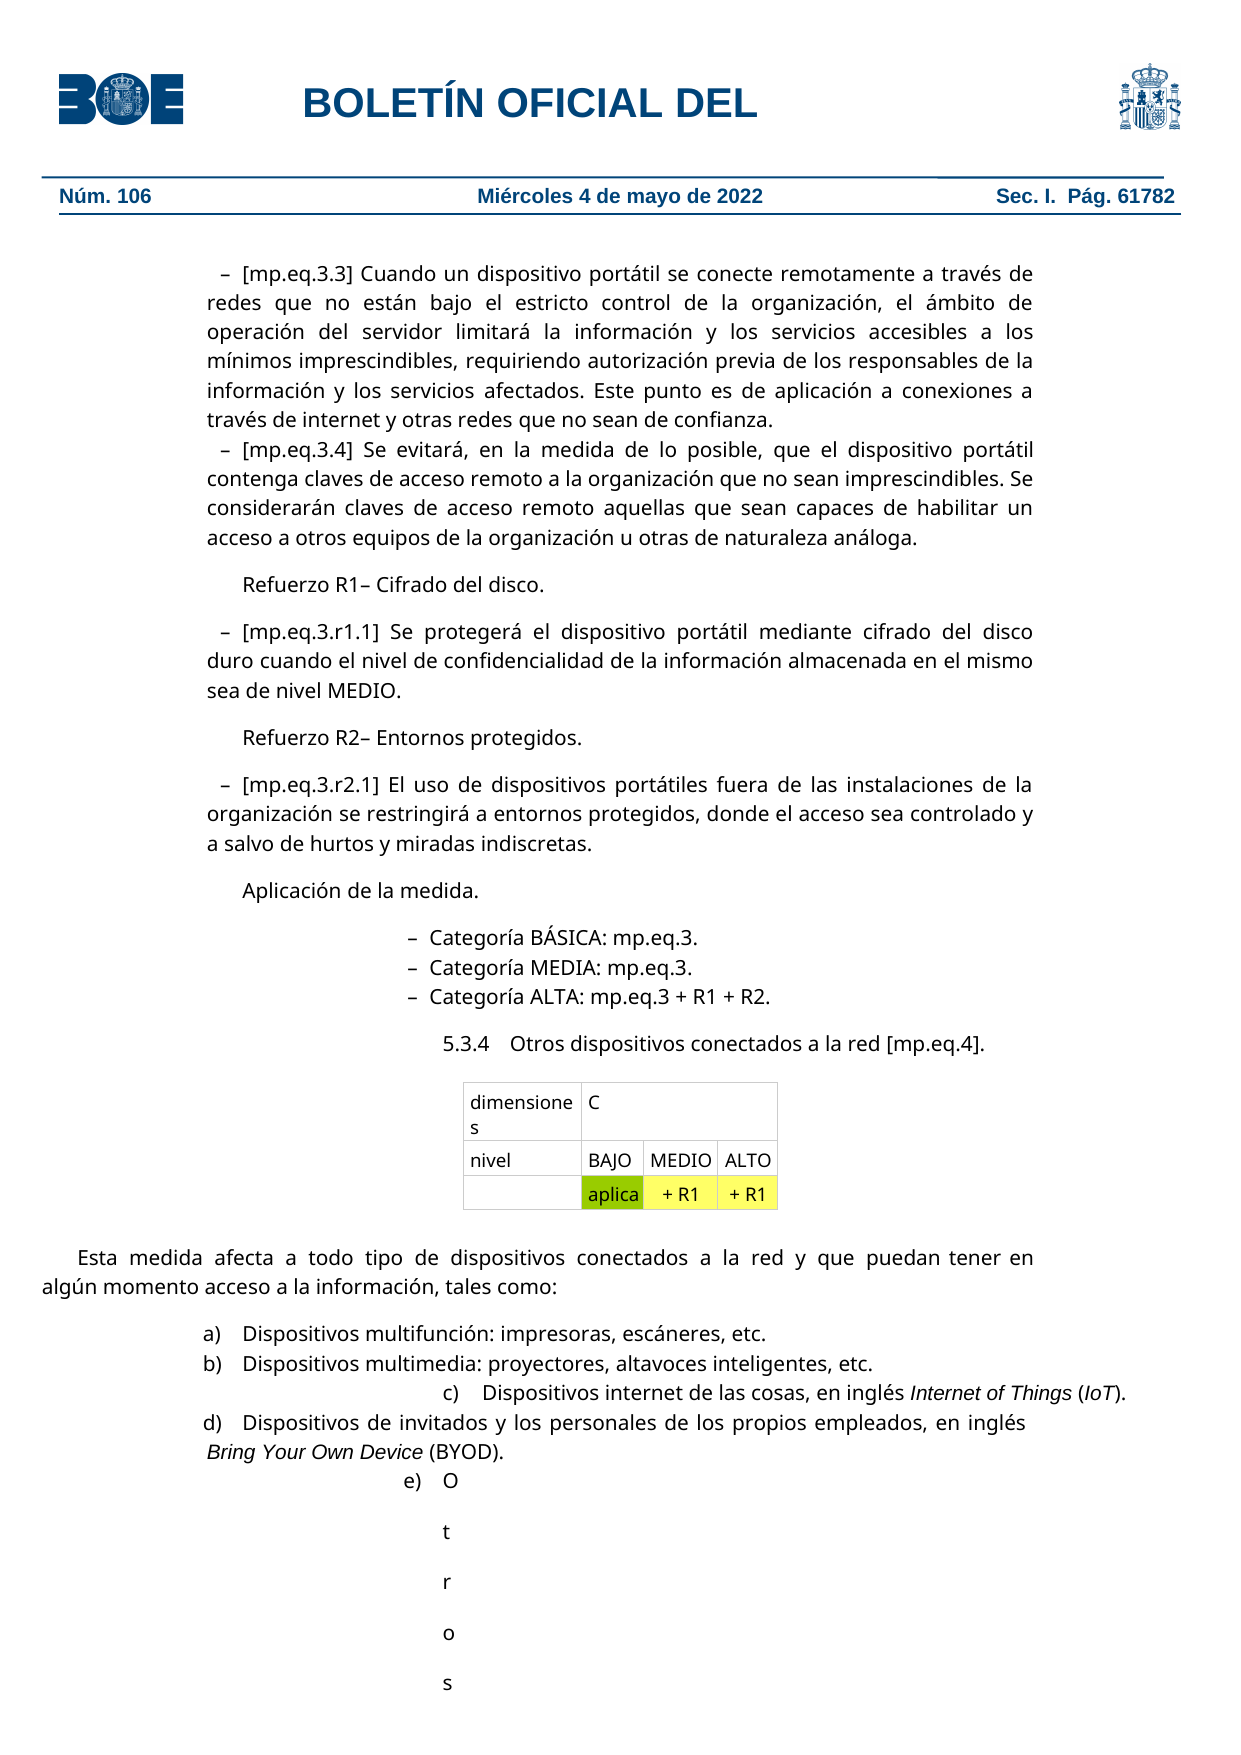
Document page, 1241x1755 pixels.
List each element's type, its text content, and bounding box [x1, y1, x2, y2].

subtitle Núm. 106 Miércoles 4 de mayo de 2022 Sec. I. Pág. 61782 [59, 183, 1199, 207]
list Otros dispositivos conectados a la red [mp.eq.4]. [407, 1029, 1199, 1058]
table_cell + R1 [718, 1176, 777, 1209]
table_cell [464, 1176, 581, 1209]
text Refuerzo R1– Cifrado del disco. [242, 570, 1199, 598]
list [mp.eq.3.r2.1] El uso de dispositivos portátiles fuera de las instalaciones de la organización se restringirá a entornos protegidos, donde el acceso sea controlado y a salvo de hurtos y miradas indiscretas. [184, 770, 1034, 857]
list Dispositivos multimedia: proyectores, altavoces inteligentes, etc. [203, 1349, 1199, 1377]
list Dispositivos de invitados y los personales de los propios empleados, en inglés [203, 1408, 1199, 1436]
list Categoría MEDIA: mp.eq.3. [407, 953, 1199, 981]
table_cell nivel [464, 1141, 581, 1174]
list Dispositivos internet de las cosas, en inglés Internet of Things (IoT). [442, 1378, 1199, 1407]
table_cell BAJO [582, 1141, 643, 1174]
table_cell aplica [582, 1176, 643, 1209]
list [mp.eq.3.4] Se evitará, en la medida de lo posible, que el dispositivo portátil contenga claves de acceso remoto a la organización que no sean imprescindibles. Se considerarán claves de acceso remoto aquellas que sean capaces de habilitar un acceso a otros equipos de la organización u otras de naturaleza análoga. [184, 435, 1034, 551]
list Dispositivos multifunción: impresoras, escáneres, etc. [203, 1319, 1199, 1348]
text Refuerzo R2– Entornos protegidos. [242, 723, 1199, 752]
text Aplicación de la medida. [242, 876, 1199, 904]
table_cell ALTO [718, 1141, 777, 1174]
table_header dimensiones [464, 1083, 581, 1140]
table_cell + R1 [644, 1176, 717, 1209]
list Categoría BÁSICA: mp.eq.3. [407, 923, 1199, 952]
list [mp.eq.3.r1.1] Se protegerá el dispositivo portátil mediante cifrado del disco duro cuando el nivel de confidencialidad de la información almacenada en el mismo sea de nivel MEDIO. [184, 617, 1034, 704]
text Esta medida afecta a todo tipo de dispositivos conectados a la red y que puedan tener en algún momento acceso a la información, tales como: [42, 1243, 1034, 1301]
table_cell MEDIO [644, 1141, 717, 1174]
table_header C [582, 1083, 777, 1140]
list [mp.eq.3.3] Cuando un dispositivo portátil se conecte remotamente a través de redes que no están bajo el estricto control de la organización, el ámbito de operación del servidor limitará la información y los servicios accesibles a los mínimos imprescindibles, requiriendo autorización previa de los responsables de la información y los servicios afectados. Este punto es de aplicación a conexiones a través de internet y otras redes que no sean de confianza. [184, 259, 1034, 434]
text Bring Your Own Device (BYOD). [207, 1437, 1199, 1466]
list Categoría ALTA: mp.eq.3 + R1 + R2. [407, 982, 1199, 1011]
